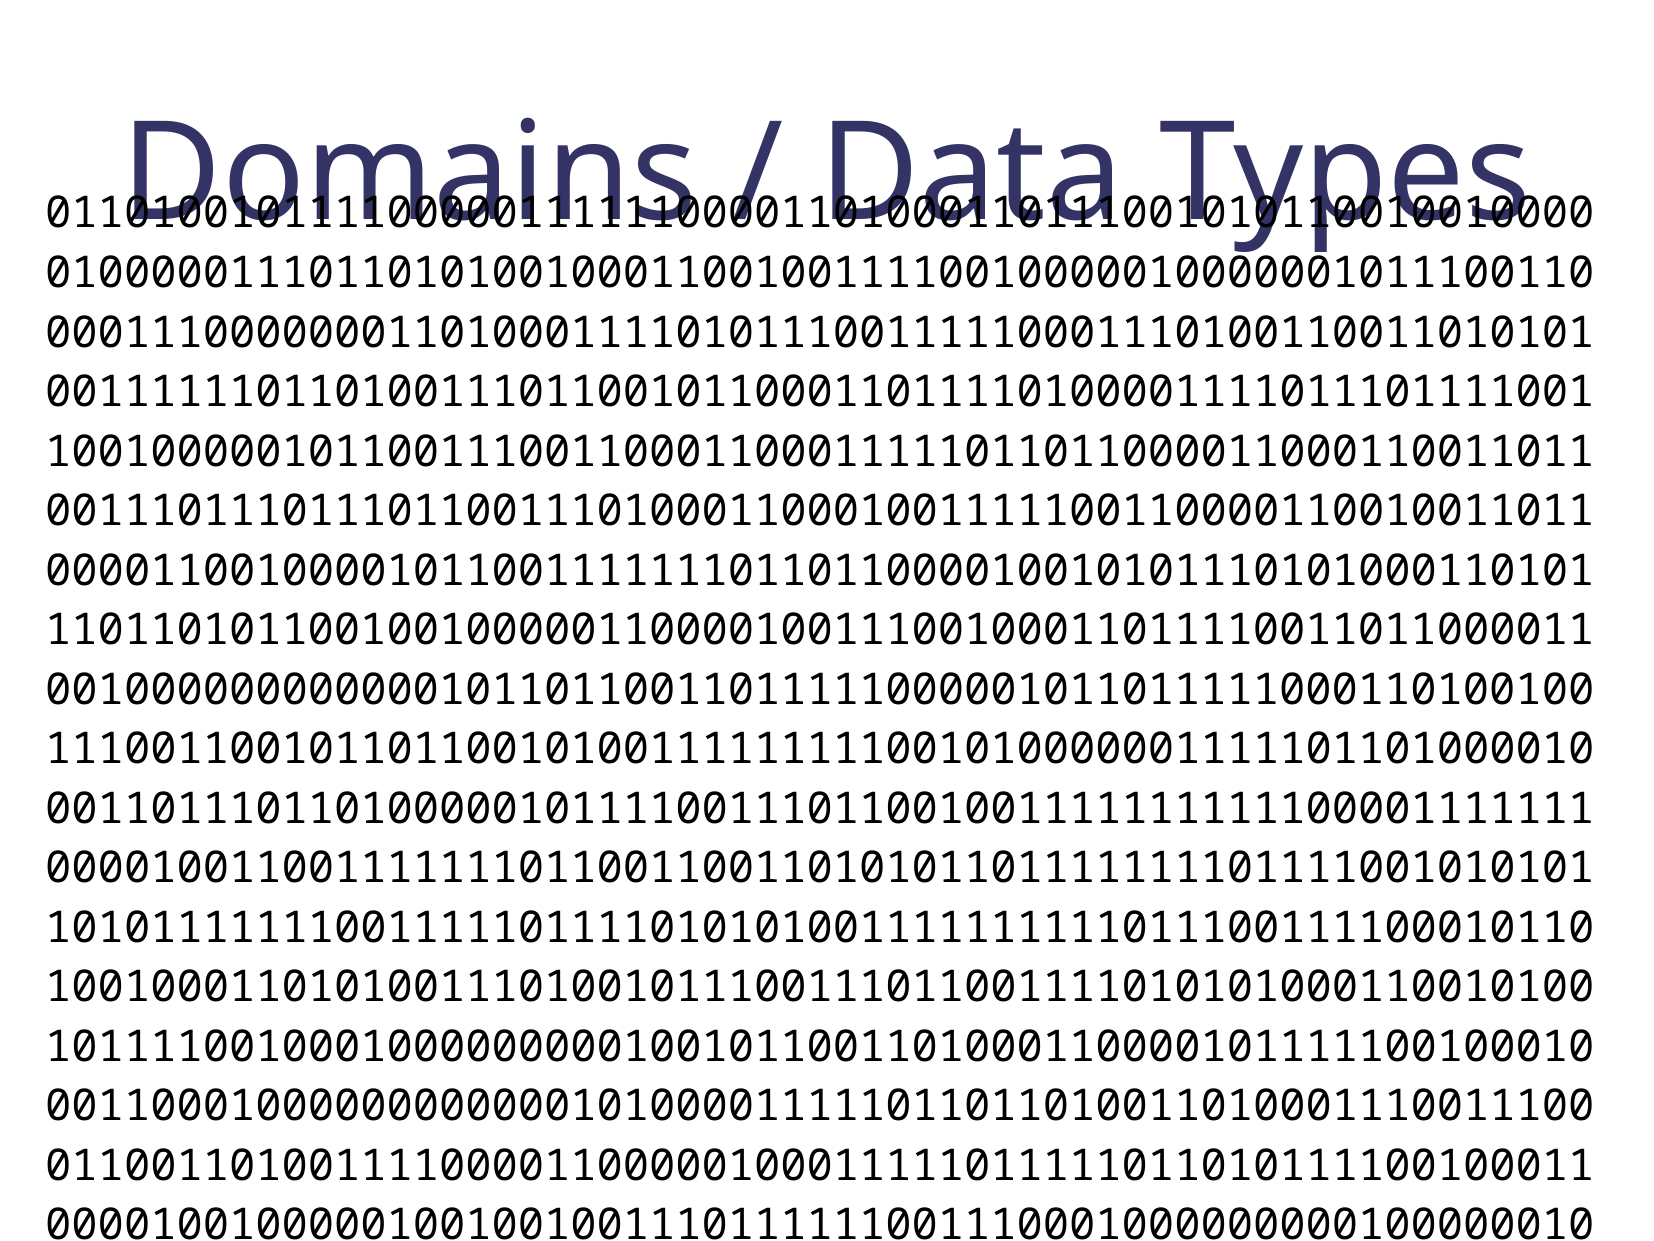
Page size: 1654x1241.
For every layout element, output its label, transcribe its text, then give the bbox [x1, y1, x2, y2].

title Domains / Data Types [4, 70, 1651, 263]
subtitle 01101001011110000011111100001101000110111001010110010010000 01000001110110101001000110010011110010000010000001011100110 00011100000001101000111101011100111110001110100110011010101 00111111011010011101100101100011011110100001111011101111001 10010000010110011100110001100011111011011000011000110011011 00111011101110110011101000110001001111100110000110010011011 00001100100001011001111111011011000010010101110101000110101 1101101011001001000001100001001110010001101111001101100001100100000000000010110110011011111000001011011111000110100100 11100110010110110010100111111111001010000001111101101000010 00110111011010000010111100111011001001111111111100001111111 00001001100111111101100110011010101101111111101111001010101 10101111111001111101111010101001111111111011100111100010110 10010001101010011101001011100111011001111010101000110010100 10111100100010000000001001011001101000110000101111100100010 00110001000000000000101000011111011011010011010001110011100 01100110100111100001100000100011111011111011010111100100011 00001001000001001001001110111111001110001000000000100000010 00111011101101100010001111010011111011001000010100100010100 [45, 264, 1613, 1230]
